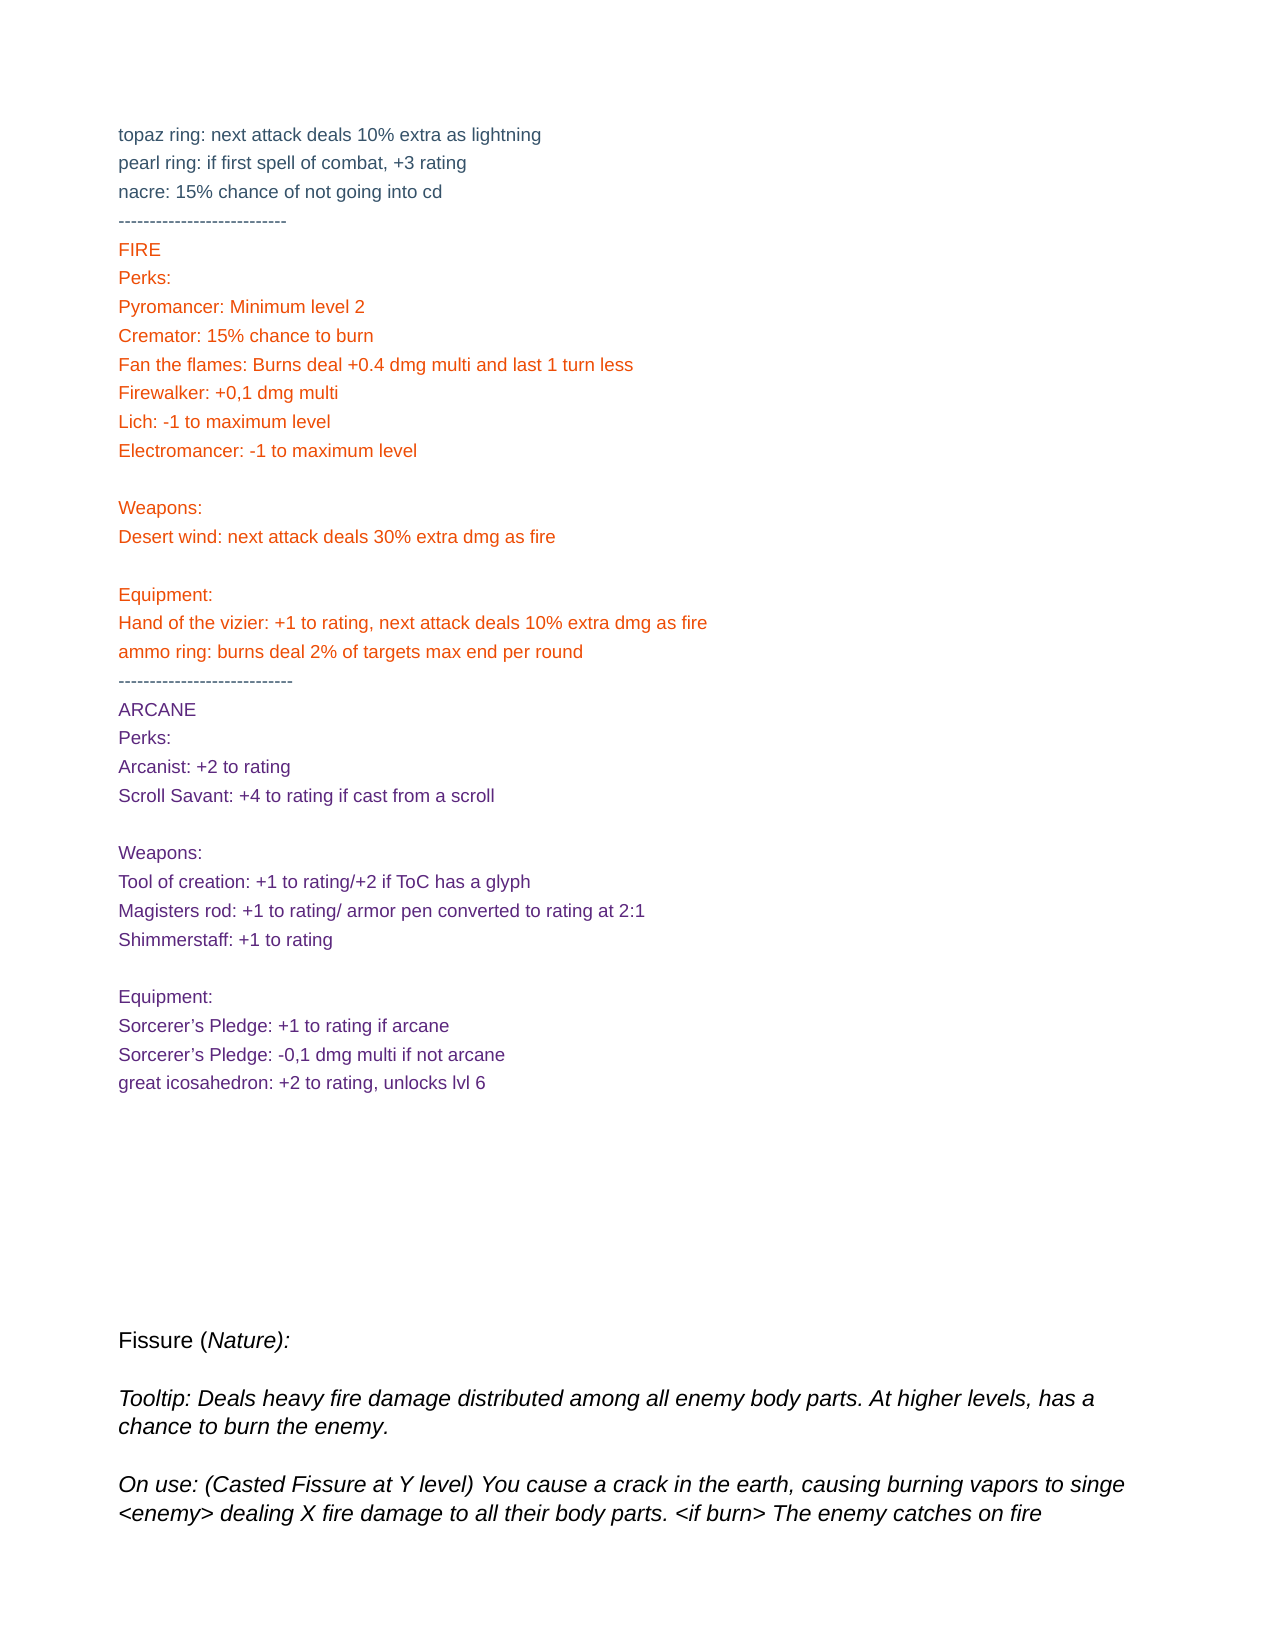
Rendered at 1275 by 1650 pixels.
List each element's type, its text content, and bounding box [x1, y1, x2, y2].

text Equipment: [118, 981, 1157, 1009]
text Fan the flames: Burns deal +0.4 dmg multi and last 1 turn less [118, 348, 1157, 377]
text Equipment: [118, 578, 1157, 607]
text --------------------------- FIRE [118, 204, 1157, 262]
text Sorcerer’s Pledge: +1 to rating if arcane [118, 1009, 1157, 1038]
text Cremator: 15% chance to burn [118, 319, 1157, 348]
text Tool of creation: +1 to rating/+2 if ToC has a glyph [118, 866, 1157, 894]
text great icosahedron: +2 to rating, unlocks lvl 6 [118, 1067, 1157, 1096]
text Scroll Savant: +4 to rating if cast from a scroll [118, 779, 1157, 808]
text Pyromancer: Minimum level 2 [118, 291, 1157, 319]
text Arcanist: +2 to rating [118, 751, 1157, 779]
text Weapons: [118, 492, 1157, 521]
text Sorcerer’s Pledge: -0,1 dmg multi if not arcane [118, 1038, 1157, 1067]
text pearl ring: if first spell of combat, +3 rating [118, 147, 1157, 176]
text Magisters rod: +1 to rating/ armor pen converted to rating at 2:1 [118, 894, 1157, 923]
text Lich: -1 to maximum level [118, 406, 1157, 434]
text nacre: 15% chance of not going into cd [118, 176, 1157, 204]
text Desert wind: next attack deals 30% extra dmg as fire [118, 521, 1157, 549]
text Electromancer: -1 to maximum level [118, 434, 1157, 463]
text topaz ring: next attack deals 10% extra as lightning [118, 118, 1157, 147]
text Shimmerstaff: +1 to rating [118, 923, 1157, 952]
text Fissure (Nature): [118, 1326, 1157, 1354]
text ammo ring: burns deal 2% of targets max end per round ---------------------------- ARCANE [118, 636, 1157, 722]
text Weapons: [118, 837, 1157, 866]
text Firewalker: +0,1 dmg multi [118, 377, 1157, 406]
text Perks: [118, 262, 1157, 291]
text Tooltip: Deals heavy fire damage distributed among all enemy body parts. At higher levels, has a chance to burn the enemy. On use: (Casted Fissure at Y level) You cause a crack in the earth, causing burning vapors to singe <enemy> dealing X fire damage to all their body parts. <if burn> The enemy catches on fire [118, 1383, 1157, 1527]
text Perks: [118, 722, 1157, 751]
text Hand of the vizier: +1 to rating, next attack deals 10% extra dmg as fire [118, 607, 1157, 636]
